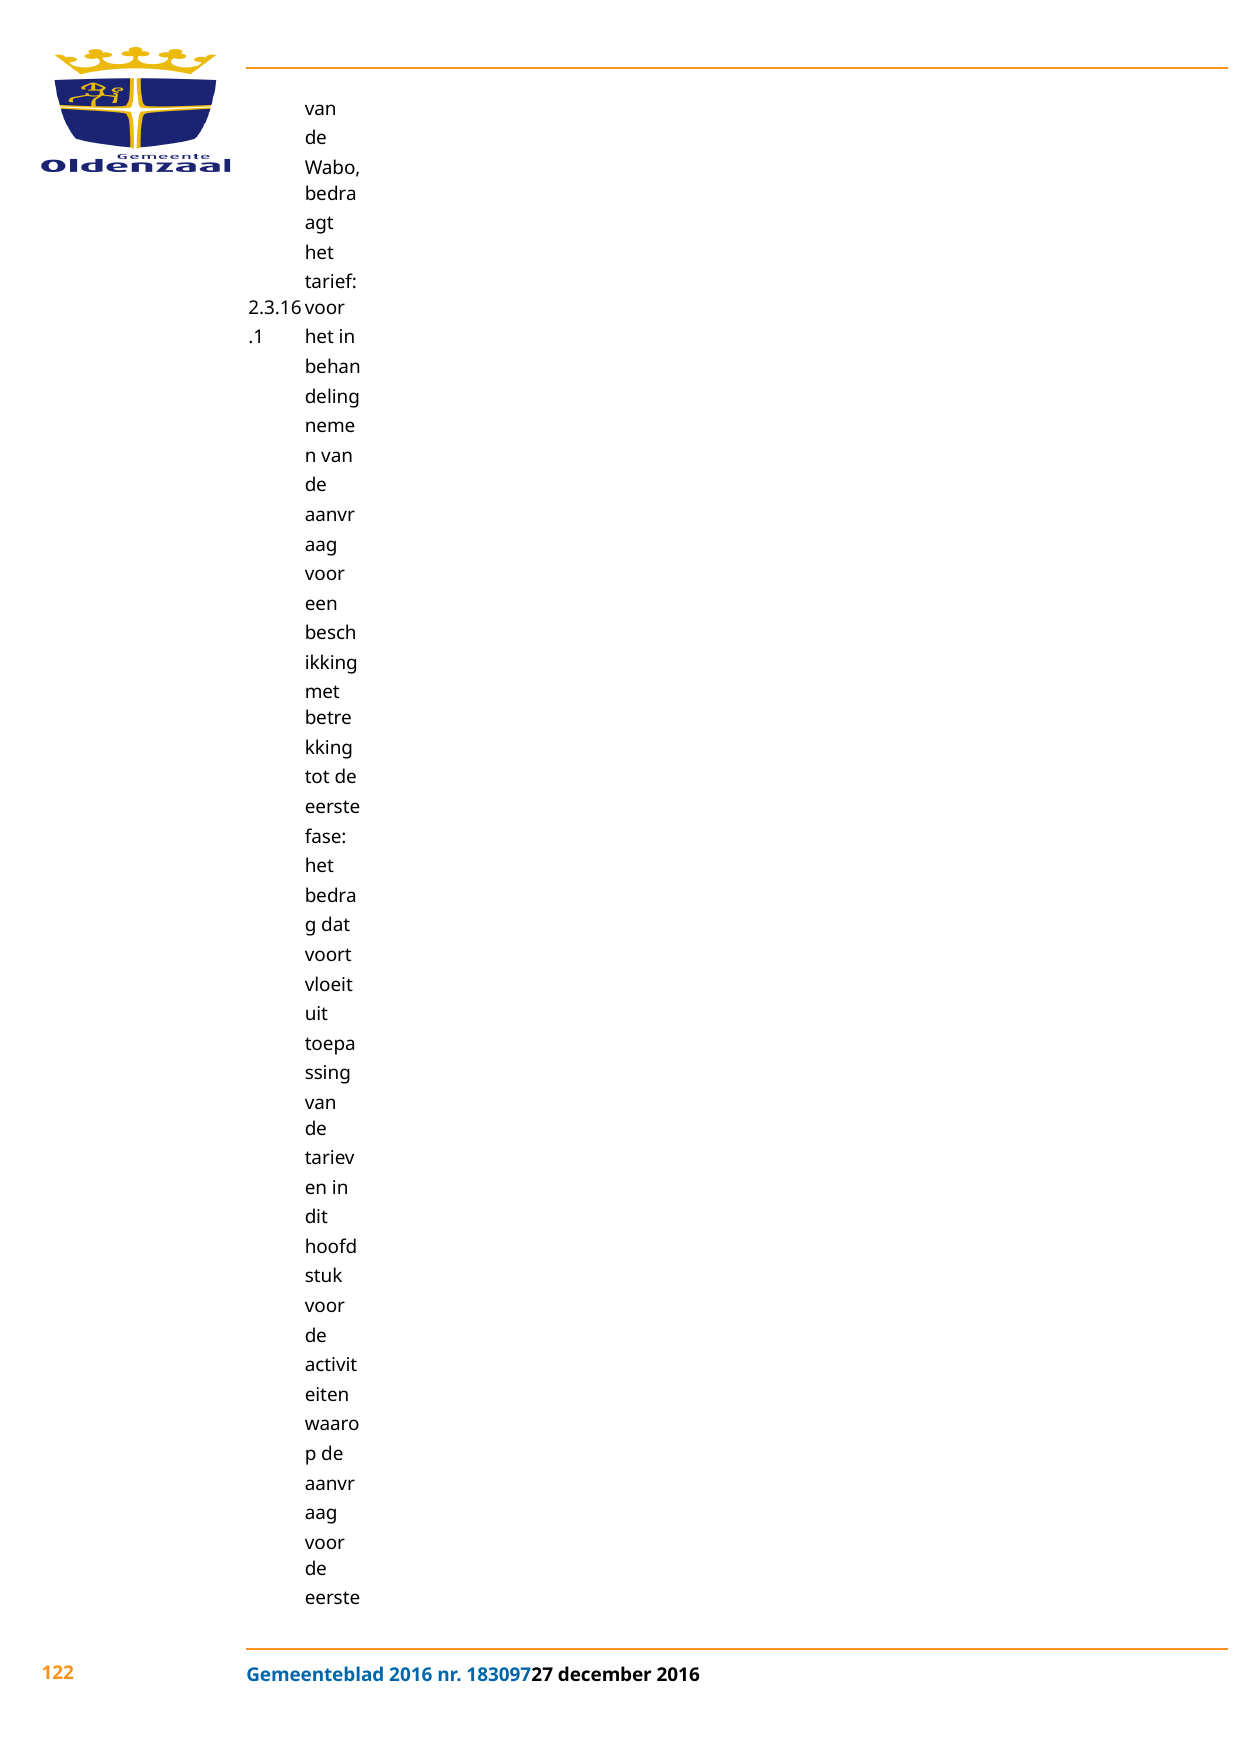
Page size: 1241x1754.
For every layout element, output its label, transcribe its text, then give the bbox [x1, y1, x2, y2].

table_cell [418, 1115, 474, 1555]
table_cell [361, 705, 417, 1115]
table_cell de eerste [305, 1555, 361, 1610]
table_cell [248, 180, 304, 294]
table_cell [418, 294, 474, 704]
table_cell bedraagt het tarief: [305, 180, 361, 294]
table_cell [248, 1555, 304, 1610]
table_cell [361, 180, 417, 294]
table_cell van de Wabo, [305, 95, 361, 180]
table_cell [361, 294, 417, 704]
table_cell [361, 1555, 417, 1610]
table_cell [361, 95, 417, 180]
table_cell 2.3.16.1 [248, 294, 304, 704]
table_cell voor het in behandeling nemen van de aanvraag voor een beschikking met [305, 294, 361, 704]
table_cell [418, 180, 474, 294]
table_cell [248, 705, 304, 1115]
table_cell [418, 95, 474, 180]
picture [41, 47, 231, 172]
table_cell [248, 1115, 304, 1555]
table_cell [361, 1115, 417, 1555]
table_cell [418, 705, 474, 1115]
table_cell [248, 95, 304, 180]
table_cell [418, 1555, 474, 1610]
table_cell betrekking tot de eerste fase: het bedrag dat voortvloeit uit toepassing van [305, 705, 361, 1115]
table_cell de tarieven in dit hoofdstuk voor de activiteiten waarop de aanvraag voor [305, 1115, 361, 1555]
